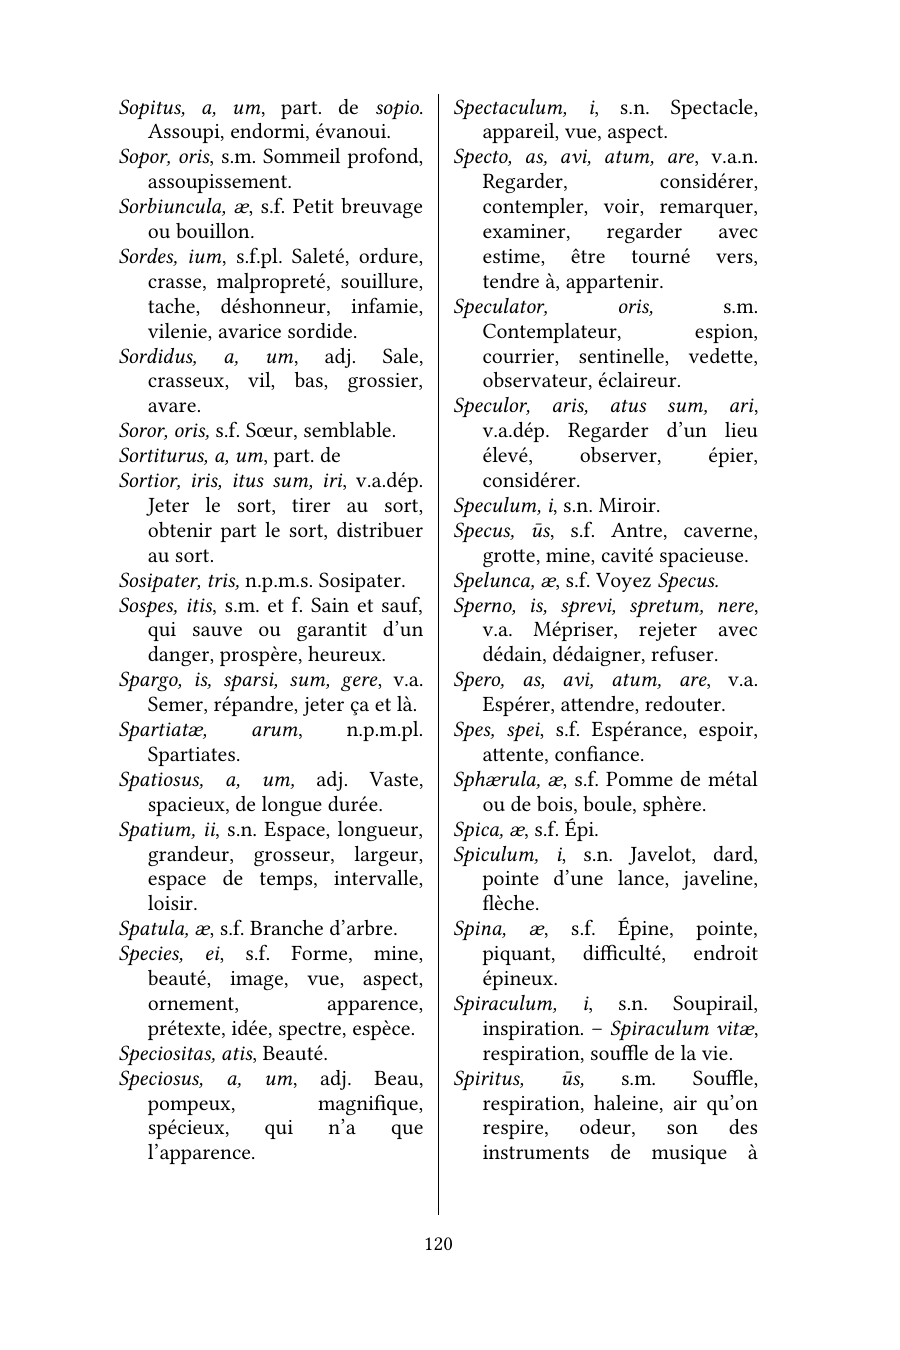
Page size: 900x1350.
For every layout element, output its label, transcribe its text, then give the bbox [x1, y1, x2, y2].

text Sperno, is, sprevi, spretum, nere, v.a. Mépriser, rejeter avec dédain, dédaigner, refuser. [453, 592, 758, 667]
text Speciositas, atis, Beauté. [118, 1041, 423, 1065]
text Spatium, ii, s.n. Espace, longueur, grandeur, grosseur, largeur, espace de temps, intervalle, loisir. [118, 816, 423, 916]
text Sordidus, a, um, adj. Sale, crasseux, vil, bas, grossier, avare. [118, 343, 423, 418]
text Spica, æ, s.f. Épi. [453, 816, 758, 841]
text Spero, as, avi, atum, are, v.a. Espérer, attendre, redouter. [453, 667, 758, 717]
text Sopitus, a, um, part. de sopio. Assoupi, endormi, évanoui. [118, 94, 423, 144]
text Sospes, itis, s.m. et f. Sain et sauf, qui sauve ou garantit d’un danger, prospère, heureux. [118, 592, 423, 667]
text Spatiosus, a, um, adj. Vaste, spacieux, de longue durée. [118, 767, 423, 816]
text Soror, oris, s.f. Sœur, semblable. [118, 418, 423, 443]
text Spiculum, i, s.n. Javelot, dard, pointe d’une lance, javeline, flèche. [453, 841, 758, 916]
text Spartiatæ, arum, n.p.m.pl. Spartiates. [118, 717, 423, 767]
text Spectaculum, i, s.n. Spectacle, appareil, vue, aspect. [453, 94, 758, 144]
text Speculor, aris, atus sum, ari, v.a.dép. Regarder d’un lieu élevé, observer, épier, considérer. [453, 393, 758, 493]
text Sosipater, tris, n.p.m.s. Sosipater. [118, 567, 423, 592]
text Spargo, is, sparsi, sum, gere, v.a. Semer, répandre, jeter ça et là. [118, 667, 423, 717]
text Spatula, æ, s.f. Branche d’arbre. [118, 916, 423, 941]
text Sphærula, æ, s.f. Pomme de métal ou de bois, boule, sphère. [453, 767, 758, 816]
text Specus, ūs, s.f. Antre, caverne, grotte, mine, cavité spacieuse. [453, 518, 758, 567]
text Speculator, oris, s.m. Contemplateur, espion, courrier, sentinelle, vedette, observateur, éclaireur. [453, 294, 758, 393]
text Species, ei, s.f. Forme, mine, beauté, image, vue, aspect, ornement, apparence, prétexte, idée, spectre, espèce. [118, 941, 423, 1041]
text Sortiturus, a, um, part. de [118, 443, 423, 468]
text Sorbiuncula, æ, s.f. Petit breuvage ou bouillon. [118, 194, 423, 244]
text Speculum, i, s.n. Miroir. [453, 493, 758, 518]
text Sopor, oris, s.m. Sommeil profond, assoupissement. [118, 144, 423, 194]
text Sortior, iris, itus sum, iri, v.a.dép. Jeter le sort, tirer au sort, obtenir part le sort, distribuer au sort. [118, 468, 423, 567]
text Speciosus, a, um, adj. Beau, pompeux, magnifique, spécieux, qui n’a que l’apparence. [118, 1065, 423, 1165]
text Sordes, ium, s.f.pl. Saleté, ordure, crasse, malpropreté, souillure, tache, déshonneur, infamie, vilenie, avarice sordide. [118, 244, 423, 343]
text Spes, spei, s.f. Espérance, espoir, attente, confiance. [453, 717, 758, 767]
text Spelunca, æ, s.f. Voyez Specus. [453, 567, 758, 592]
text Specto, as, avi, atum, are, v.a.n. Regarder, considérer, contempler, voir, remarquer, examiner, regarder avec estime, être tourné vers, tendre à, appartenir. [453, 144, 758, 294]
text Spina, æ, s.f. Épine, pointe, piquant, difficulté, endroit épineux. [453, 916, 758, 991]
text Spiraculum, i, s.n. Soupirail, inspiration. – Spiraculum vitæ, respiration, souffle de la vie. [453, 991, 758, 1065]
text Spiritus, ūs, s.m. Souffle, respiration, haleine, air qu’on respire, odeur, son des instruments de musique à [453, 1065, 758, 1165]
